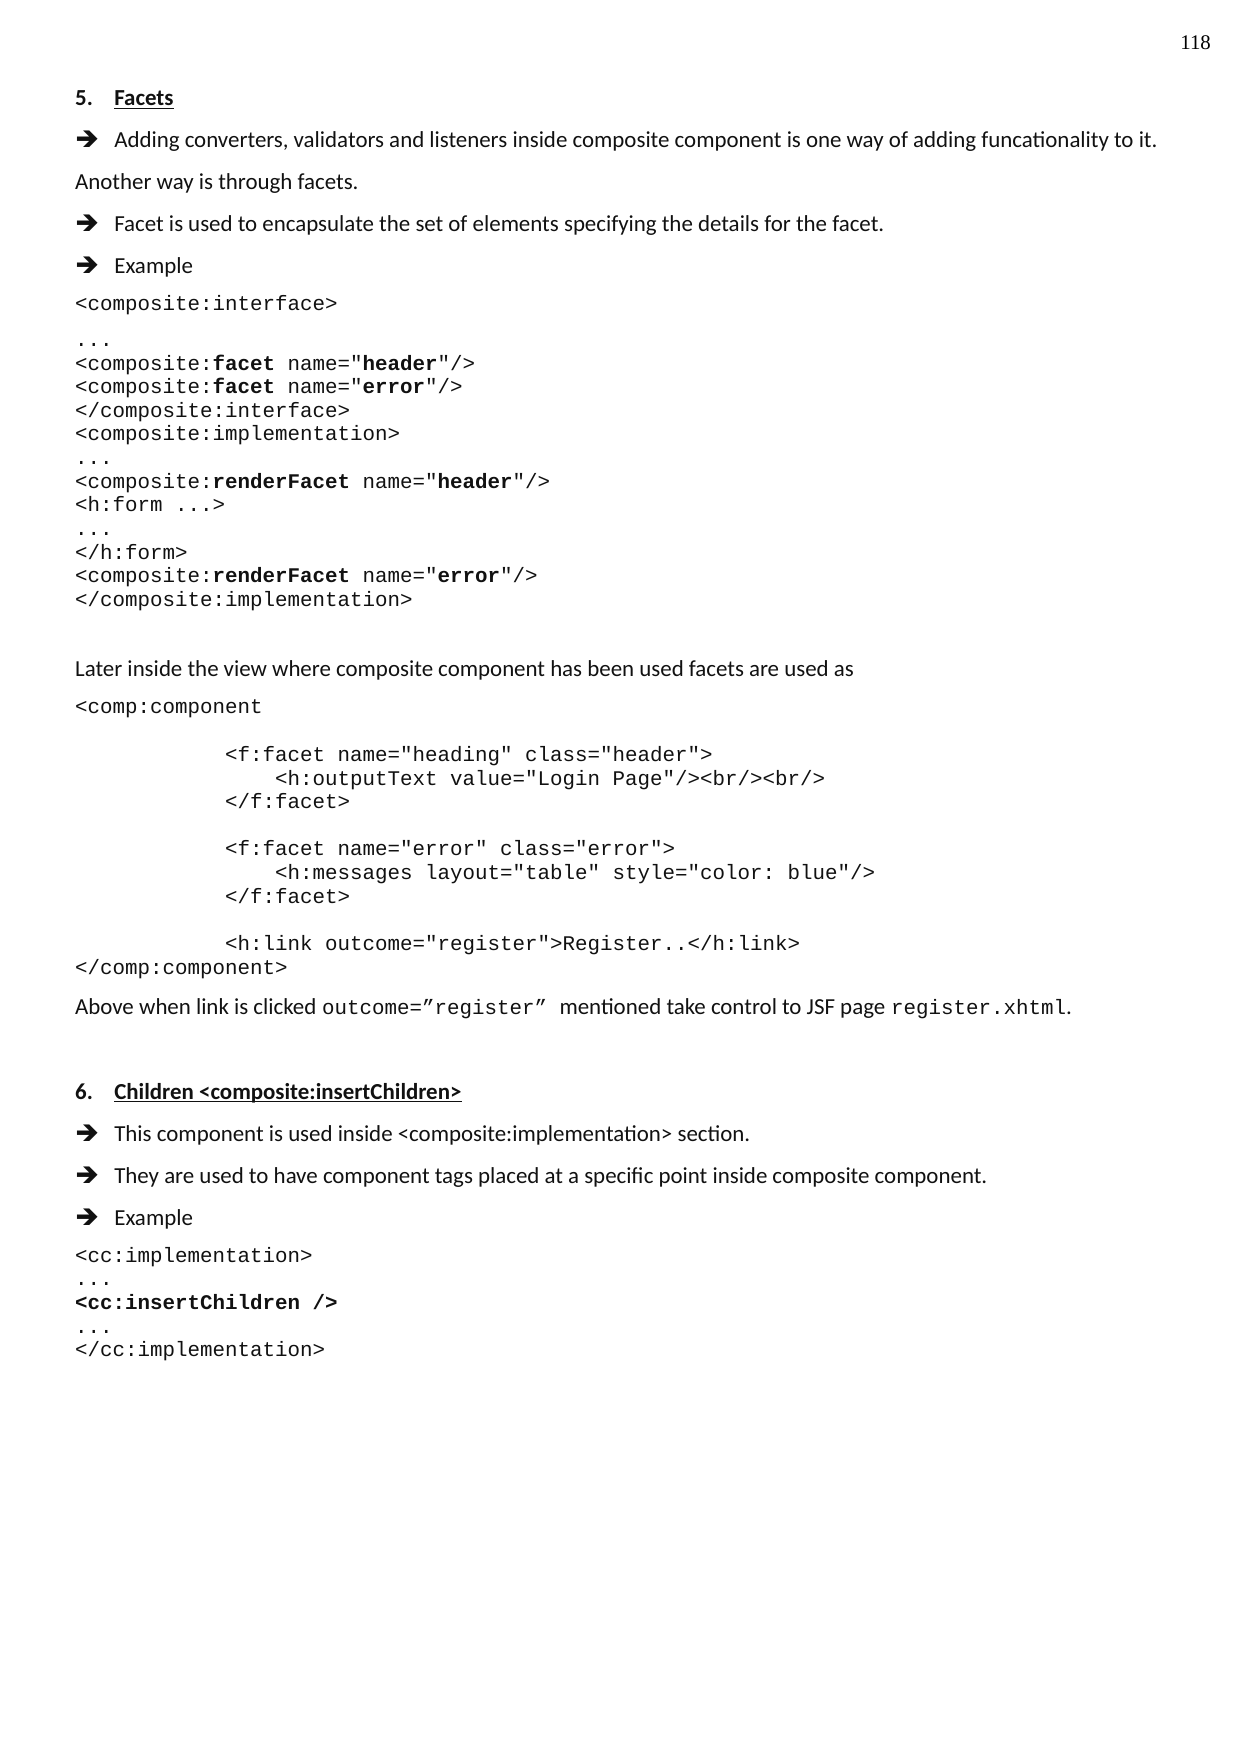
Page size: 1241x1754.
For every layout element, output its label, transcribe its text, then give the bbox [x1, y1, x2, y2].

text </h:form> [75, 542, 1211, 565]
list Adding converters, validators and listeners inside composite component is one way of adding funcationality to it. Another way is through facets. [75, 126, 1211, 196]
text ... [75, 329, 1211, 352]
list Facet is used to encapsulate the set of elements specifying the details for the facet. [75, 209, 1211, 237]
text ... [75, 1316, 1211, 1339]
text </composite:interface> [75, 400, 1211, 423]
list Example [75, 251, 1211, 279]
text <cc:implementation> [75, 1245, 1211, 1268]
text <composite:renderFacet name="error"/> [75, 565, 1211, 589]
text </composite:implementation> [75, 589, 1211, 613]
text ... [75, 447, 1211, 471]
text </cc:implementation> [75, 1339, 1211, 1363]
text <h:outputText value="Login Page"/><br/><br/> [75, 767, 1211, 791]
text </comp:component> [75, 957, 1211, 980]
text 6. Children <composite:insertChildren> [75, 1077, 1211, 1105]
list Above when link is clicked outcome=”register” mentioned take control to JSF page register.xhtml. [75, 992, 1211, 1021]
list Later inside the view where composite component has been used facets are used as [75, 654, 1211, 683]
text ... [75, 1268, 1211, 1292]
text 5. Facets [75, 83, 1211, 112]
text <composite:renderFacet name="header"/> [75, 471, 1211, 494]
text <h:link outcome="register">Register..</h:link> [75, 933, 1211, 957]
text </f:facet> [75, 886, 1211, 909]
list They are used to have component tags placed at a specific point inside composite component. [75, 1161, 1211, 1189]
text <h:form ...> [75, 494, 1211, 518]
text <cc:insertChildren /> [75, 1292, 1211, 1316]
text <composite:facet name="header"/> [75, 352, 1211, 376]
text ... [75, 518, 1211, 542]
text </f:facet> [75, 791, 1211, 815]
text <composite:facet name="error"/> [75, 376, 1211, 400]
text <f:facet name="heading" class="header"> [75, 744, 1211, 767]
list Example [75, 1203, 1211, 1231]
text <composite:interface> [75, 293, 1211, 317]
list This component is used inside <composite:implementation> section. [75, 1119, 1211, 1147]
text <h:messages layout="table" style="color: blue"/> [75, 862, 1211, 886]
text <composite:implementation> [75, 423, 1211, 447]
text <f:facet name="error" class="error"> [75, 838, 1211, 862]
text <comp:component [75, 697, 1211, 720]
